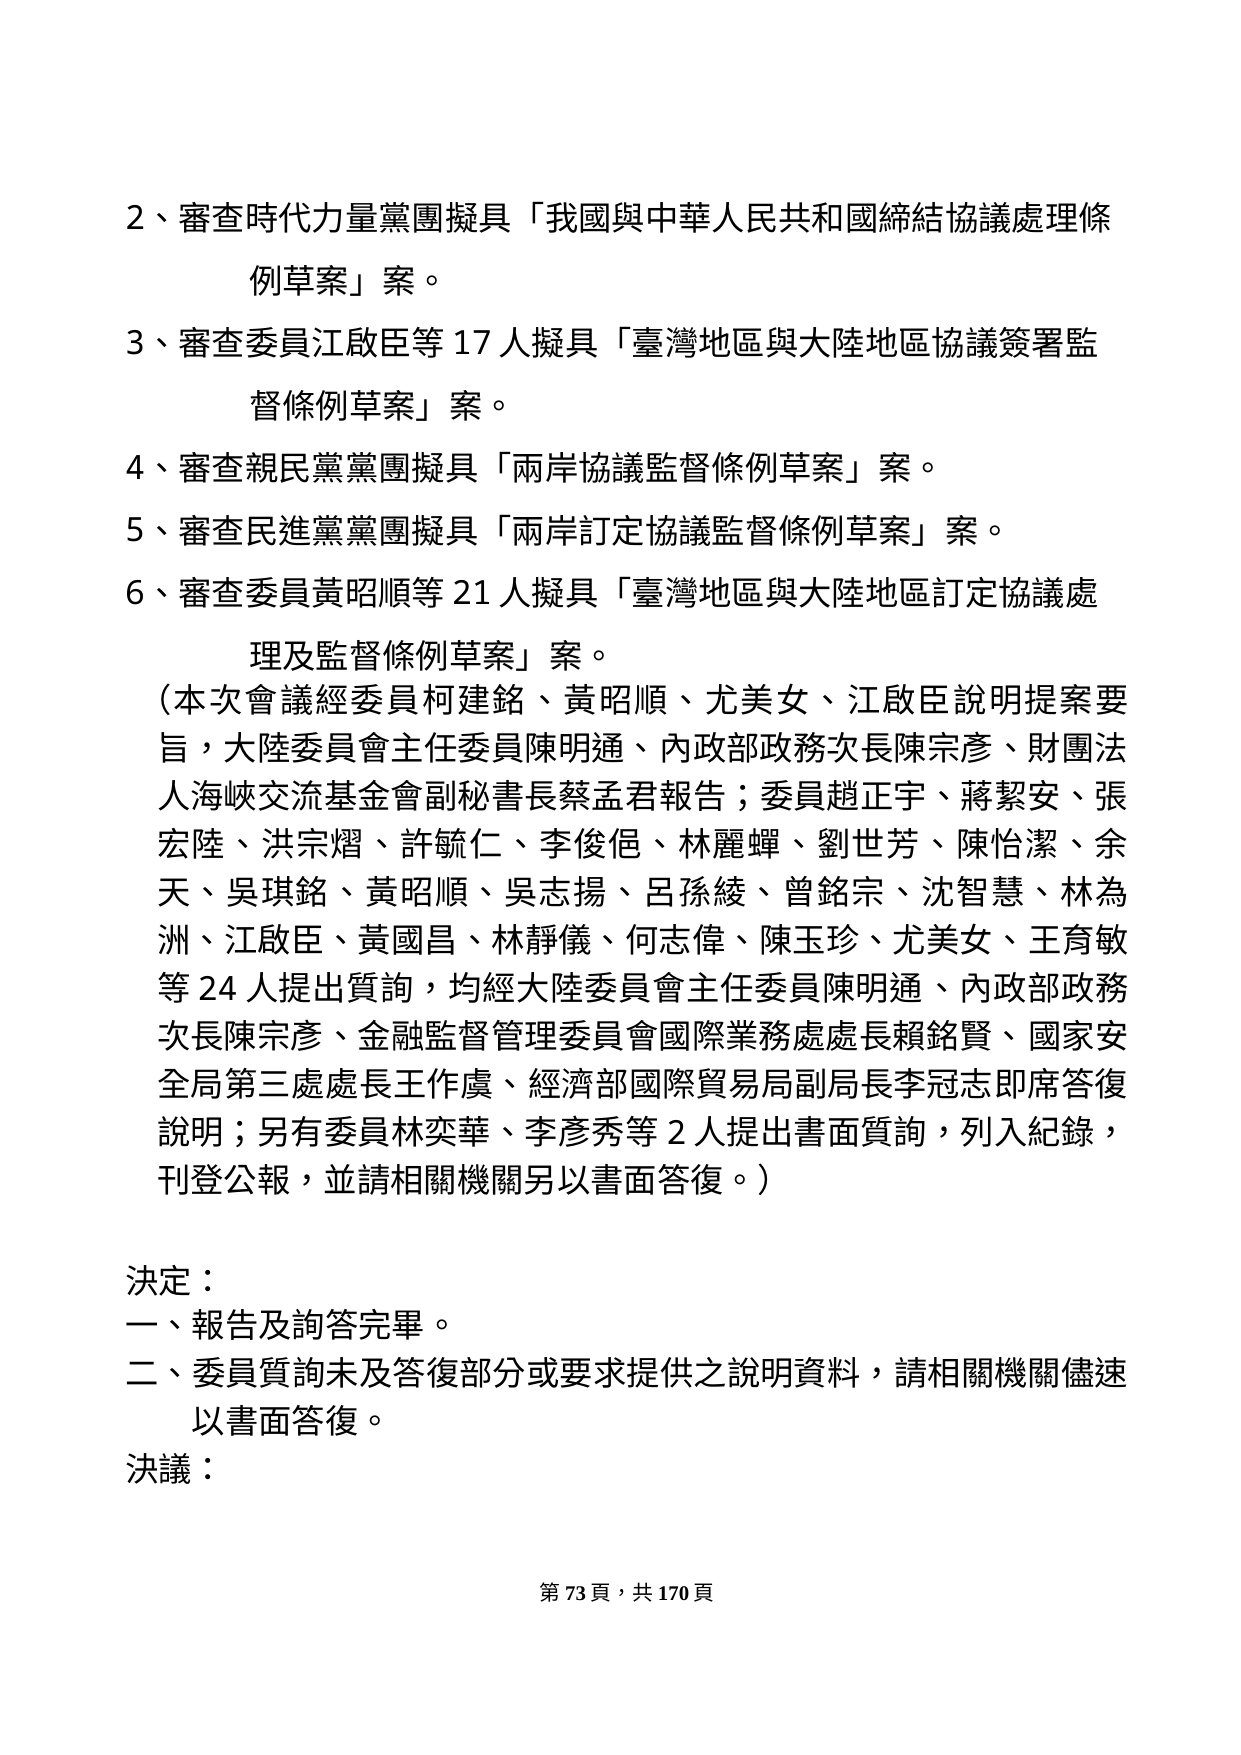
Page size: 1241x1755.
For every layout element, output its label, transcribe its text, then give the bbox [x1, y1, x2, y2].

text 二、委員質詢未及答復部分或要求提供之說明資料，請相關機關儘速以書面答復。 [125, 1347, 1129, 1443]
list 審查民進黨黨團擬具「兩岸訂定協議監督條例草案」案。 [125, 487, 1129, 549]
list 審查時代力量黨團擬具「我國與中華人民共和國締結協議處理條例草案」案。 [125, 174, 1129, 299]
text 一、報告及詢答完畢。 [125, 1299, 1129, 1347]
text 決定： [125, 1237, 1129, 1299]
list 審查親民黨黨團擬具「兩岸協議監督條例草案」案。 [125, 424, 1129, 487]
text （本次會議經委員柯建銘、黃昭順、尤美女、江啟臣說明提案要旨，大陸委員會主任委員陳明通、內政部政務次長陳宗彥、財團法人海峽交流基金會副秘書長蔡孟君報告；委員趙正宇、蔣絜安、張宏陸、洪宗熠、許毓仁、李俊俋、林麗蟬、劉世芳、陳怡潔、余天、吳琪銘、黃昭順、吳志揚、呂孫綾、曾銘宗、沈智慧、林為洲、江啟臣、黃國昌、林靜儀、何志偉、陳玉珍、尤美女、王育敏等24人提出質詢，均經大陸委員會主任委員陳明通、內政部政務次長陳宗彥、金融監督管理委員會國際業務處處長賴銘賢、國家安全局第三處處長王作虞、經濟部國際貿易局副局長李冠志即席答復說明；另有委員林奕華、李彥秀等2人提出書面質詢，列入紀錄，刊登公報，並請相關機關另以書面答復。） [138, 674, 1129, 1202]
text 決議： [125, 1443, 1129, 1491]
list 審查委員江啟臣等17人擬具「臺灣地區與大陸地區協議簽署監督條例草案」案。 [125, 299, 1129, 424]
list 審查委員黃昭順等21人擬具「臺灣地區與大陸地區訂定協議處理及監督條例草案」案。 [125, 549, 1129, 674]
